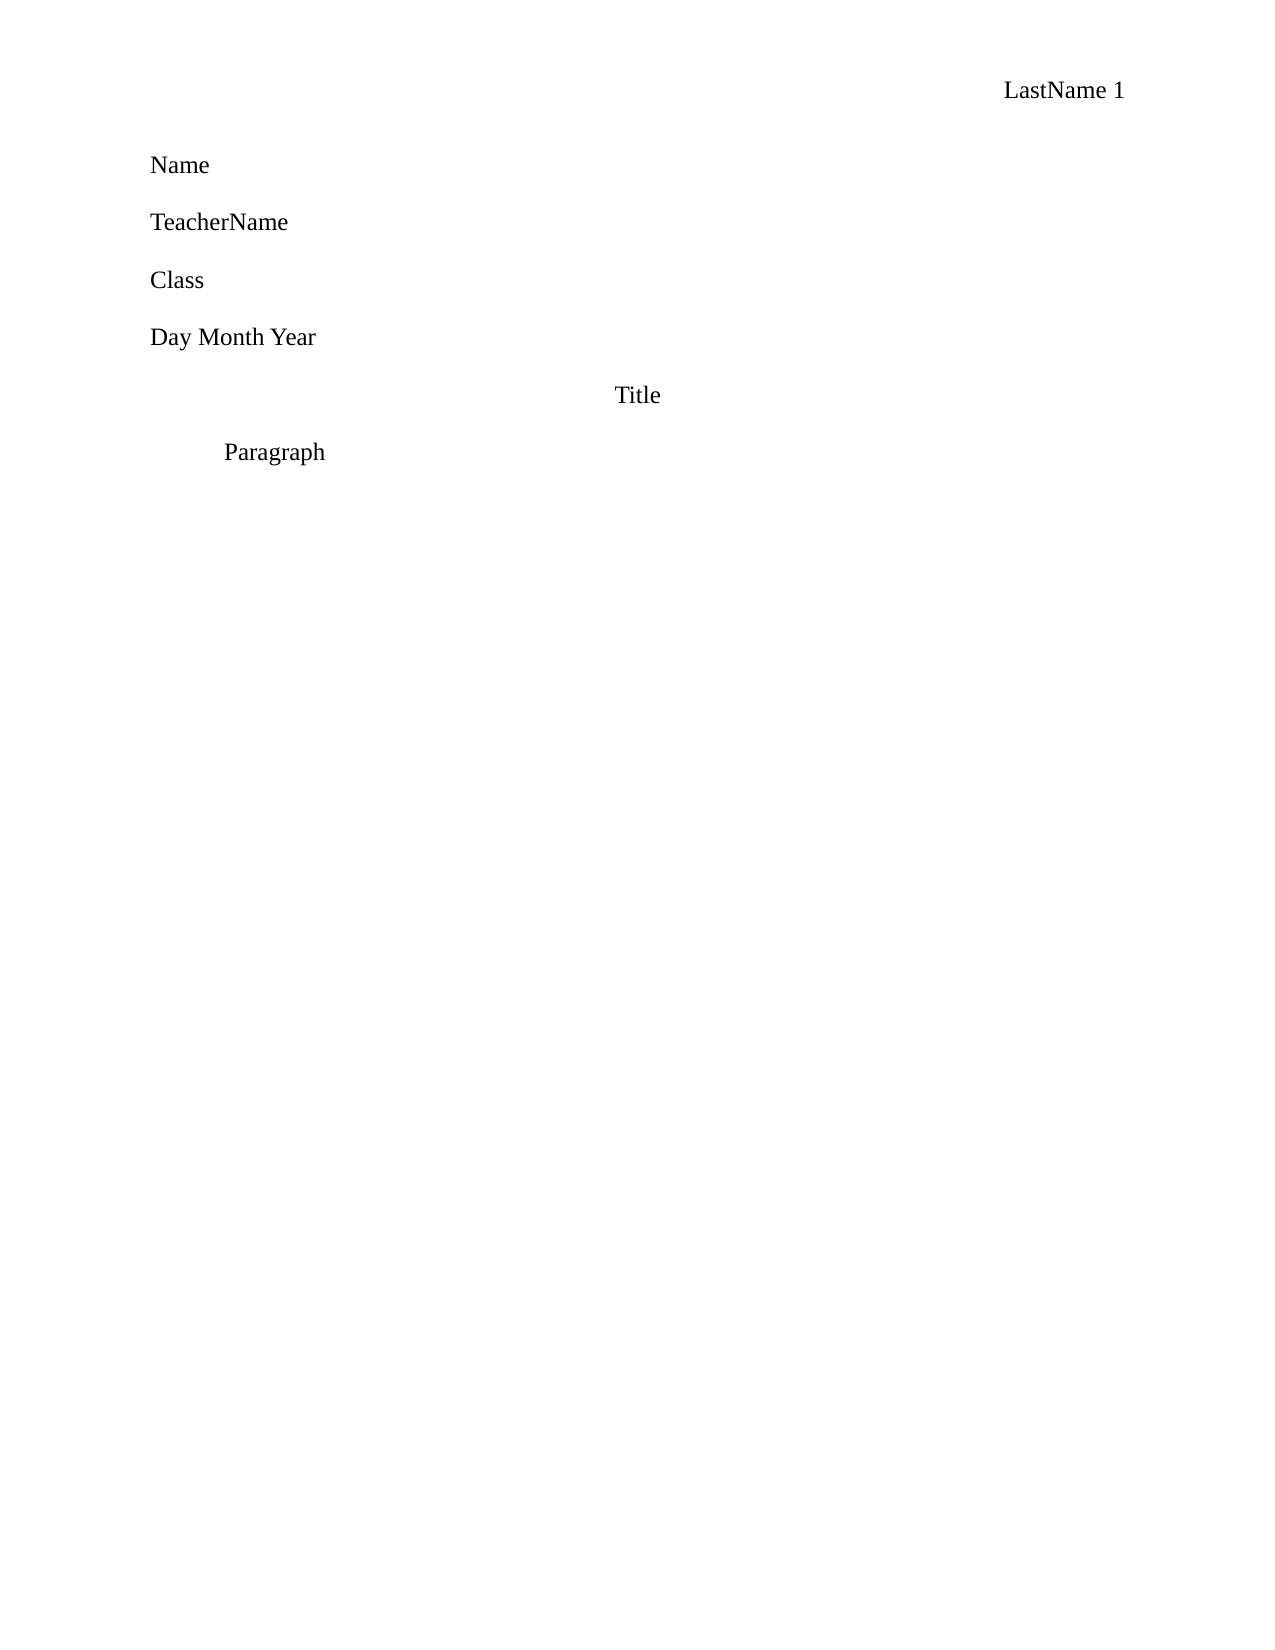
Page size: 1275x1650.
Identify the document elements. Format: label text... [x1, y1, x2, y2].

text Class [150, 265, 1125, 294]
text TeacherName [150, 207, 1125, 236]
text Paragraph [150, 437, 1125, 466]
text Day Month Year [150, 322, 1125, 351]
text Name [150, 150, 1125, 179]
text Title [150, 380, 1125, 409]
